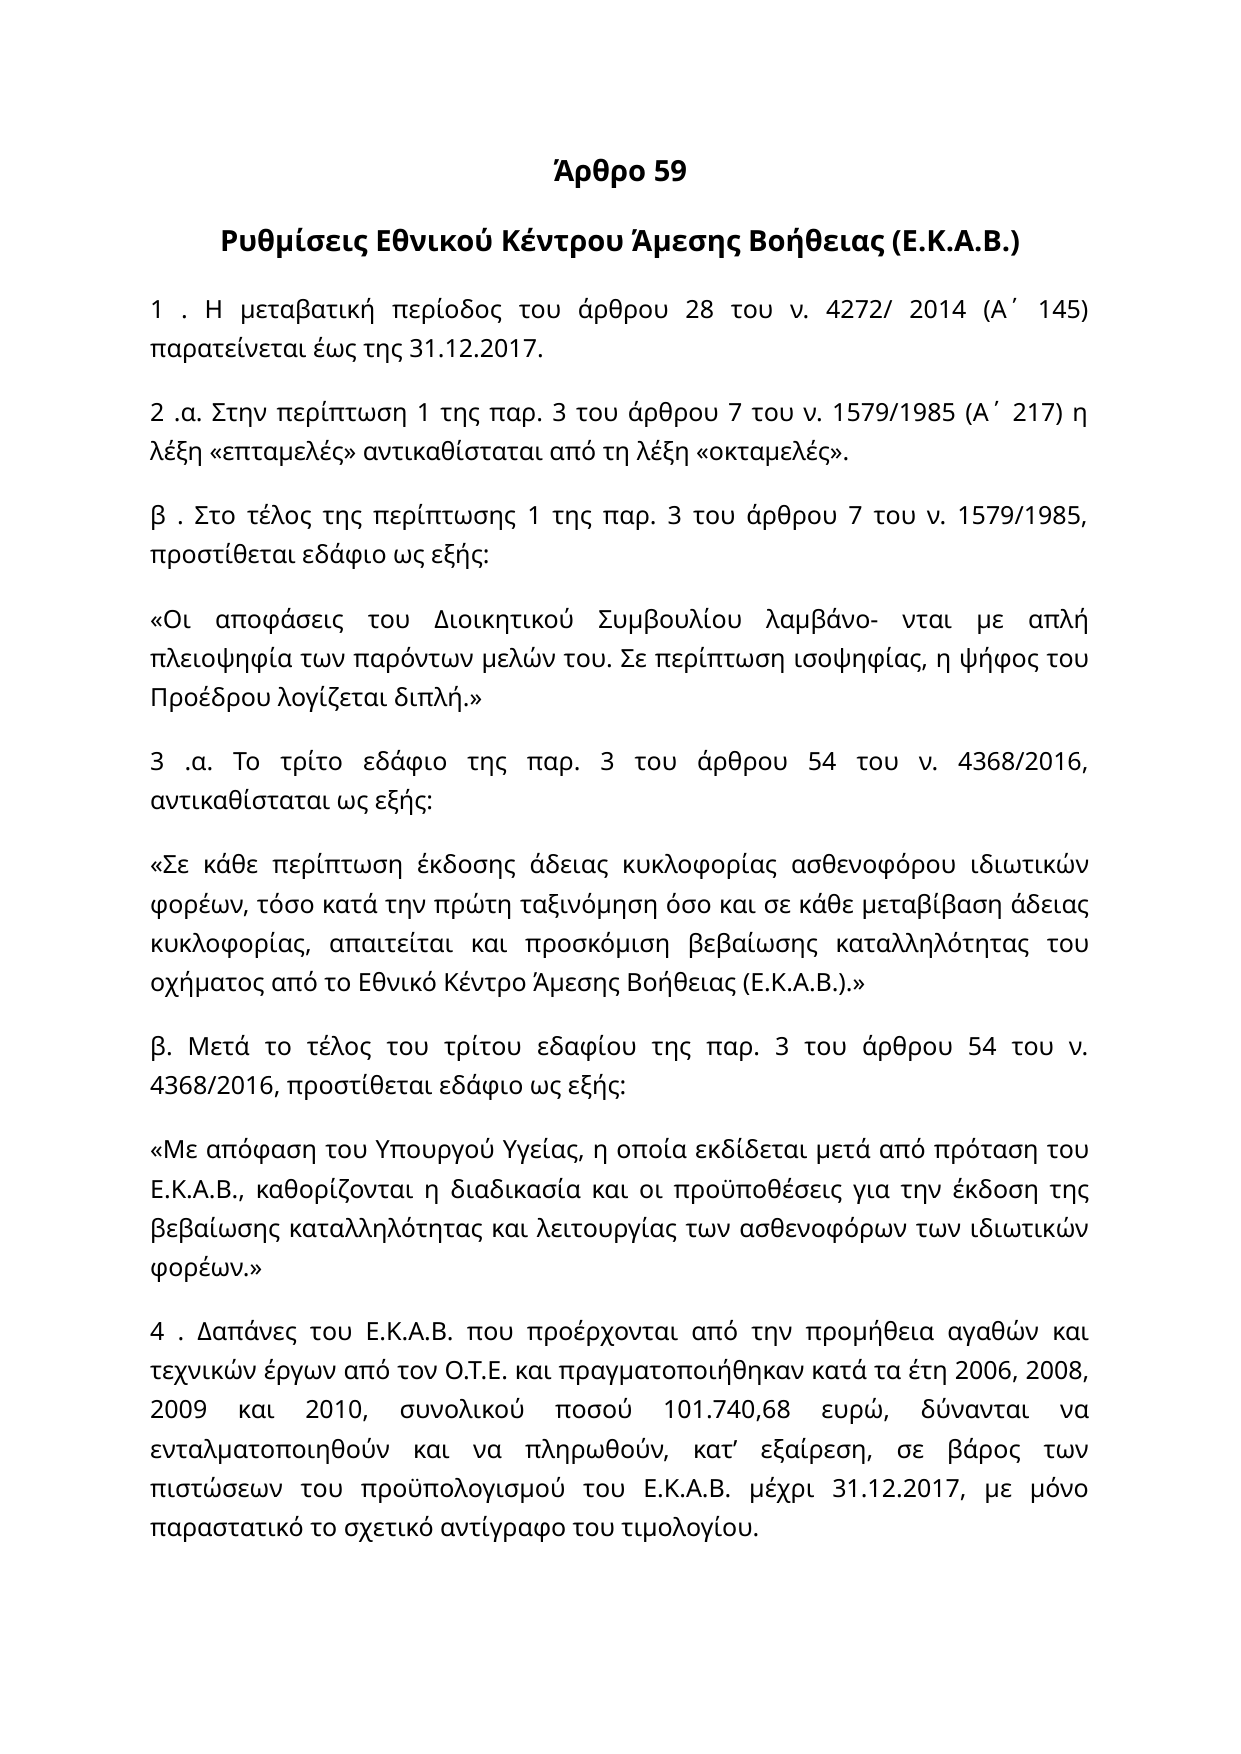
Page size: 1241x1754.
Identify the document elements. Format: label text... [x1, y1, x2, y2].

subtitle Άρθρο 59 [150, 150, 1090, 190]
text «Οι αποφάσεις του Διοικητικού Συμβουλίου λαμβάνο- νται με απλή πλειοψηφία των παρόντων μελών του. Σε περίπτωση ισοψηφίας, η ψήφος του Προέδρου λογίζεται διπλή.» [150, 601, 1090, 714]
text β. Μετά το τέλος του τρίτου εδαφίου της παρ. 3 του άρθρου 54 του ν. 4368/2016, προστίθεται εδάφιο ως εξής: [150, 1029, 1090, 1102]
subtitle Ρυθμίσεις Εθνικού Κέντρου Άμεσης Βοήθειας (Ε.Κ.Α.Β.) [150, 221, 1090, 260]
text 1 . Η μεταβατική περίοδος του άρθρου 28 του ν. 4272/ 2014 (Α΄ 145) παρατείνεται έως της 31.12.2017. [150, 291, 1090, 364]
text «Με απόφαση του Υπουργού Υγείας, η οποία εκδίδεται μετά από πρόταση του Ε.Κ.Α.Β., καθορίζονται η διαδικασία και οι προϋποθέσεις για την έκδοση της βεβαίωσης καταλληλότητας και λειτουργίας των ασθενοφόρων των ιδιωτικών φορέων.» [150, 1132, 1090, 1284]
text 4 . Δαπάνες του Ε.Κ.Α.Β. που προέρχονται από την προμήθεια αγαθών και τεχνικών έργων από τον Ο.Τ.Ε. και πραγματοποιήθηκαν κατά τα έτη 2006, 2008, 2009 και 2010, συνολικού ποσού 101.740,68 ευρώ, δύνανται να ενταλματοποιηθούν και να πληρωθούν, κατ’ εξαίρεση, σε βάρος των πιστώσεων του προϋπολογισμού του Ε.Κ.Α.Β. μέχρι 31.12.2017, με μόνο παραστατικό το σχετικό αντίγραφο του τιμολογίου. [150, 1314, 1090, 1544]
text 2 .α. Στην περίπτωση 1 της παρ. 3 του άρθρου 7 του ν. 1579/1985 (Α΄ 217) η λέξη «επταμελές» αντικαθίσταται από τη λέξη «οκταμελές». [150, 394, 1090, 468]
text β . Στο τέλος της περίπτωσης 1 της παρ. 3 του άρθρου 7 του ν. 1579/1985, προστίθεται εδάφιο ως εξής: [150, 498, 1090, 571]
text «Σε κάθε περίπτωση έκδοσης άδειας κυκλοφορίας ασθενοφόρου ιδιωτικών φορέων, τόσο κατά την πρώτη ταξινόμηση όσο και σε κάθε μεταβίβαση άδειας κυκλοφορίας, απαιτείται και προσκόμιση βεβαίωσης καταλληλότητας του οχήματος από το Εθνικό Κέντρο Άμεσης Βοήθειας (Ε.Κ.Α.Β.).» [150, 847, 1090, 999]
text 3 .α. Το τρίτο εδάφιο της παρ. 3 του άρθρου 54 του ν. 4368/2016, αντικαθίσταται ως εξής: [150, 744, 1090, 817]
